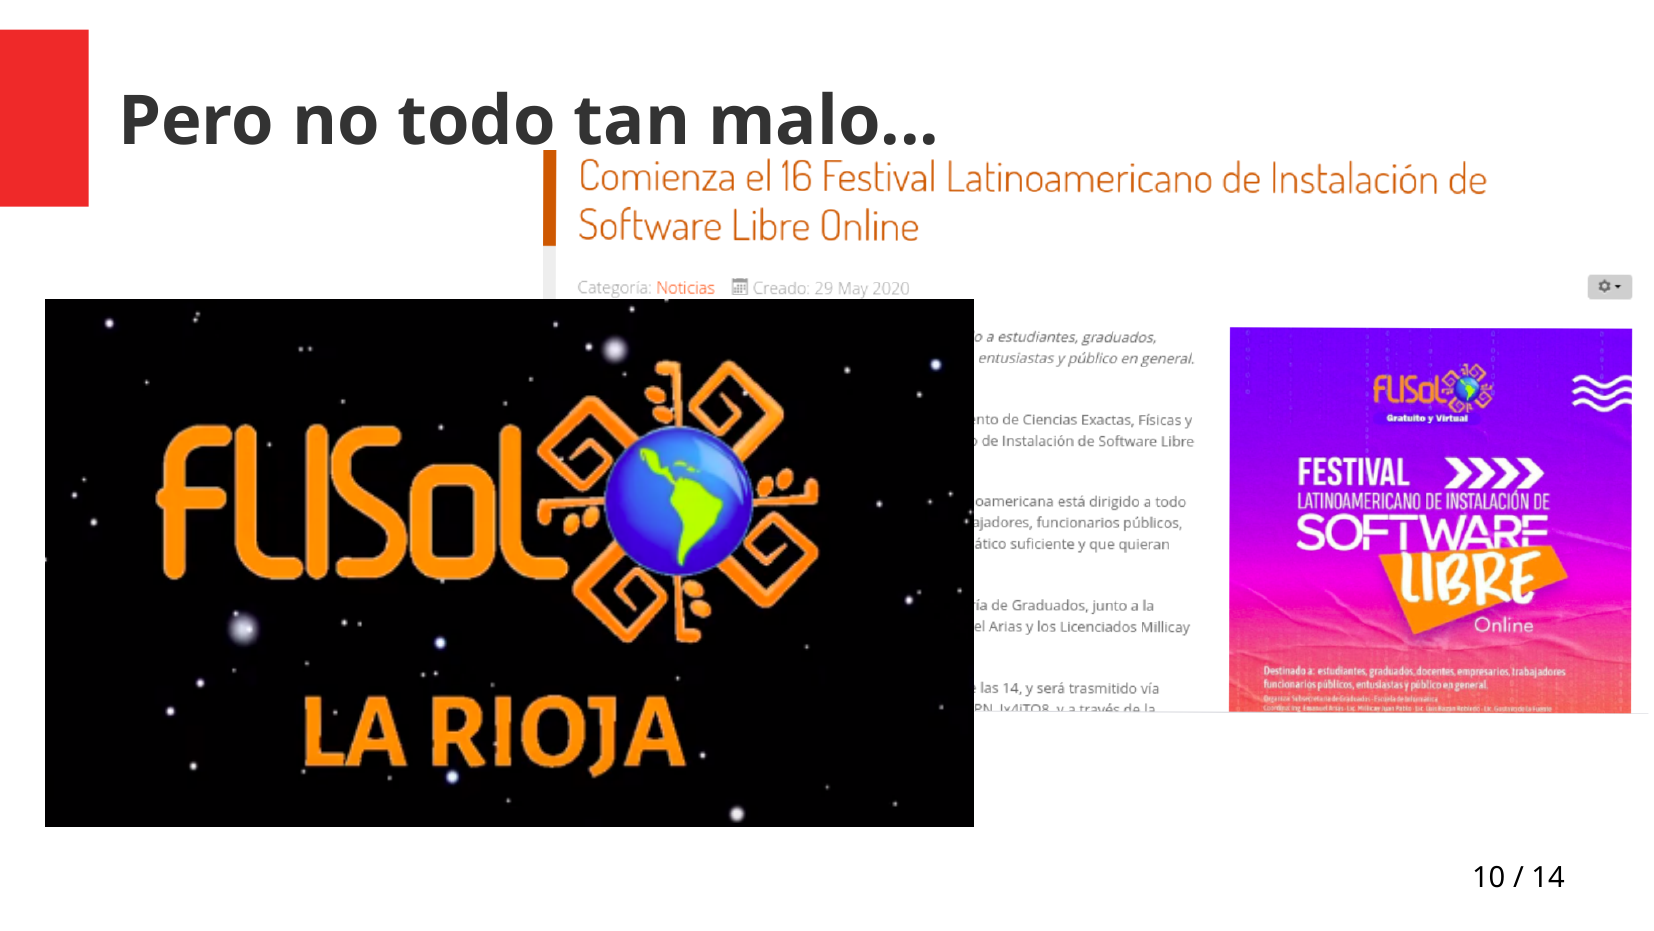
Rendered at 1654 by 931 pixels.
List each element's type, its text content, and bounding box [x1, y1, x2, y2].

picture [45, 150, 1650, 827]
title Pero no todo tan malo... [118, 29, 1595, 207]
